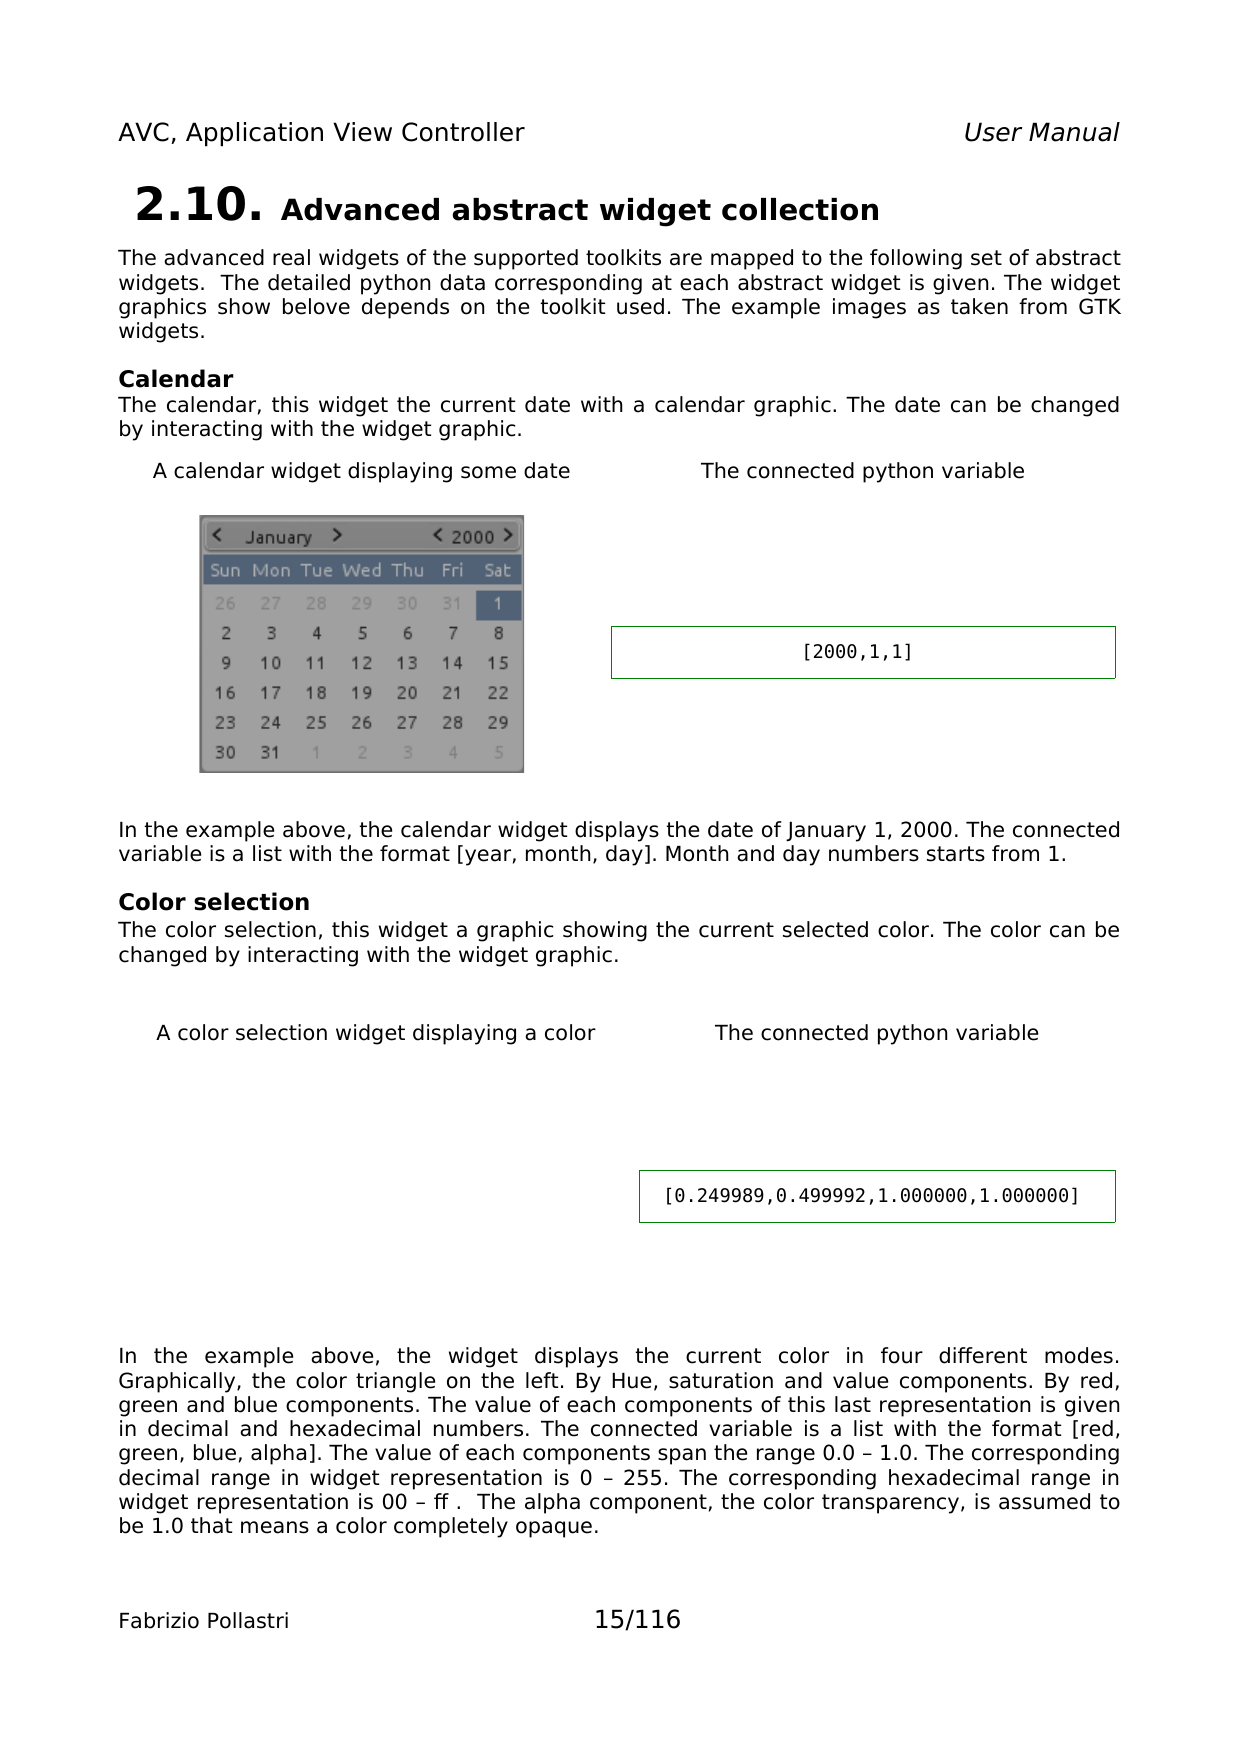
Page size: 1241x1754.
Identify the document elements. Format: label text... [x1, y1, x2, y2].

table_header The connected python variable [634, 1015, 1121, 1051]
table_cell [2000,1,1] [605, 489, 1121, 815]
table_header A color selection widget displaying a color [118, 1015, 633, 1051]
list The calendar, this widget the current date with a calendar graphic. The date can be changed by interacting with the widget graphic. [118, 393, 1122, 441]
list The color selection, this widget a graphic showing the current selected color. The color can be changed by interacting with the widget graphic. [118, 918, 1122, 967]
subtitle Color selection [118, 889, 1122, 916]
text The advanced real widgets of the supported toolkits are mapped to the following set of abstract widgets. The detailed python data corresponding at each abstract widget is given. The widget graphics show belove depends on the toolkit used. The example images as taken from GTK widgets. [118, 246, 1122, 343]
table_header The connected python variable [605, 453, 1121, 489]
table_header A calendar widget displaying some date [118, 453, 605, 489]
table_cell [118, 1051, 633, 1341]
table_cell [0.249989,0.499992,1.000000,1.000000] [634, 1051, 1121, 1341]
table_cell [118, 489, 605, 815]
list In the example above, the widget displays the current color in four different modes. Graphically, the color triangle on the left. By Hue, saturation and value components. By red, green and blue components. The value of each components of this last representation is given in decimal and hexadecimal numbers. The connected variable is a list with the format [red, green, blue, alpha]. The value of each components span the range 0.0 – 1.0. The corresponding decimal range in widget representation is 0 – 255. The corresponding hexadecimal range in widget representation is 00 – ff . The alpha component, the color transparency, is assumed to be 1.0 that means a color completely opaque. [118, 1344, 1122, 1538]
picture [199, 515, 525, 773]
subtitle Advanced abstract widget collection [118, 178, 1122, 231]
text In the example above, the calendar widget displays the date of January 1, 2000. The connected variable is a list with the format [year, month, day]. Month and day numbers starts from 1. [118, 818, 1122, 866]
subtitle Calendar [118, 366, 1122, 393]
